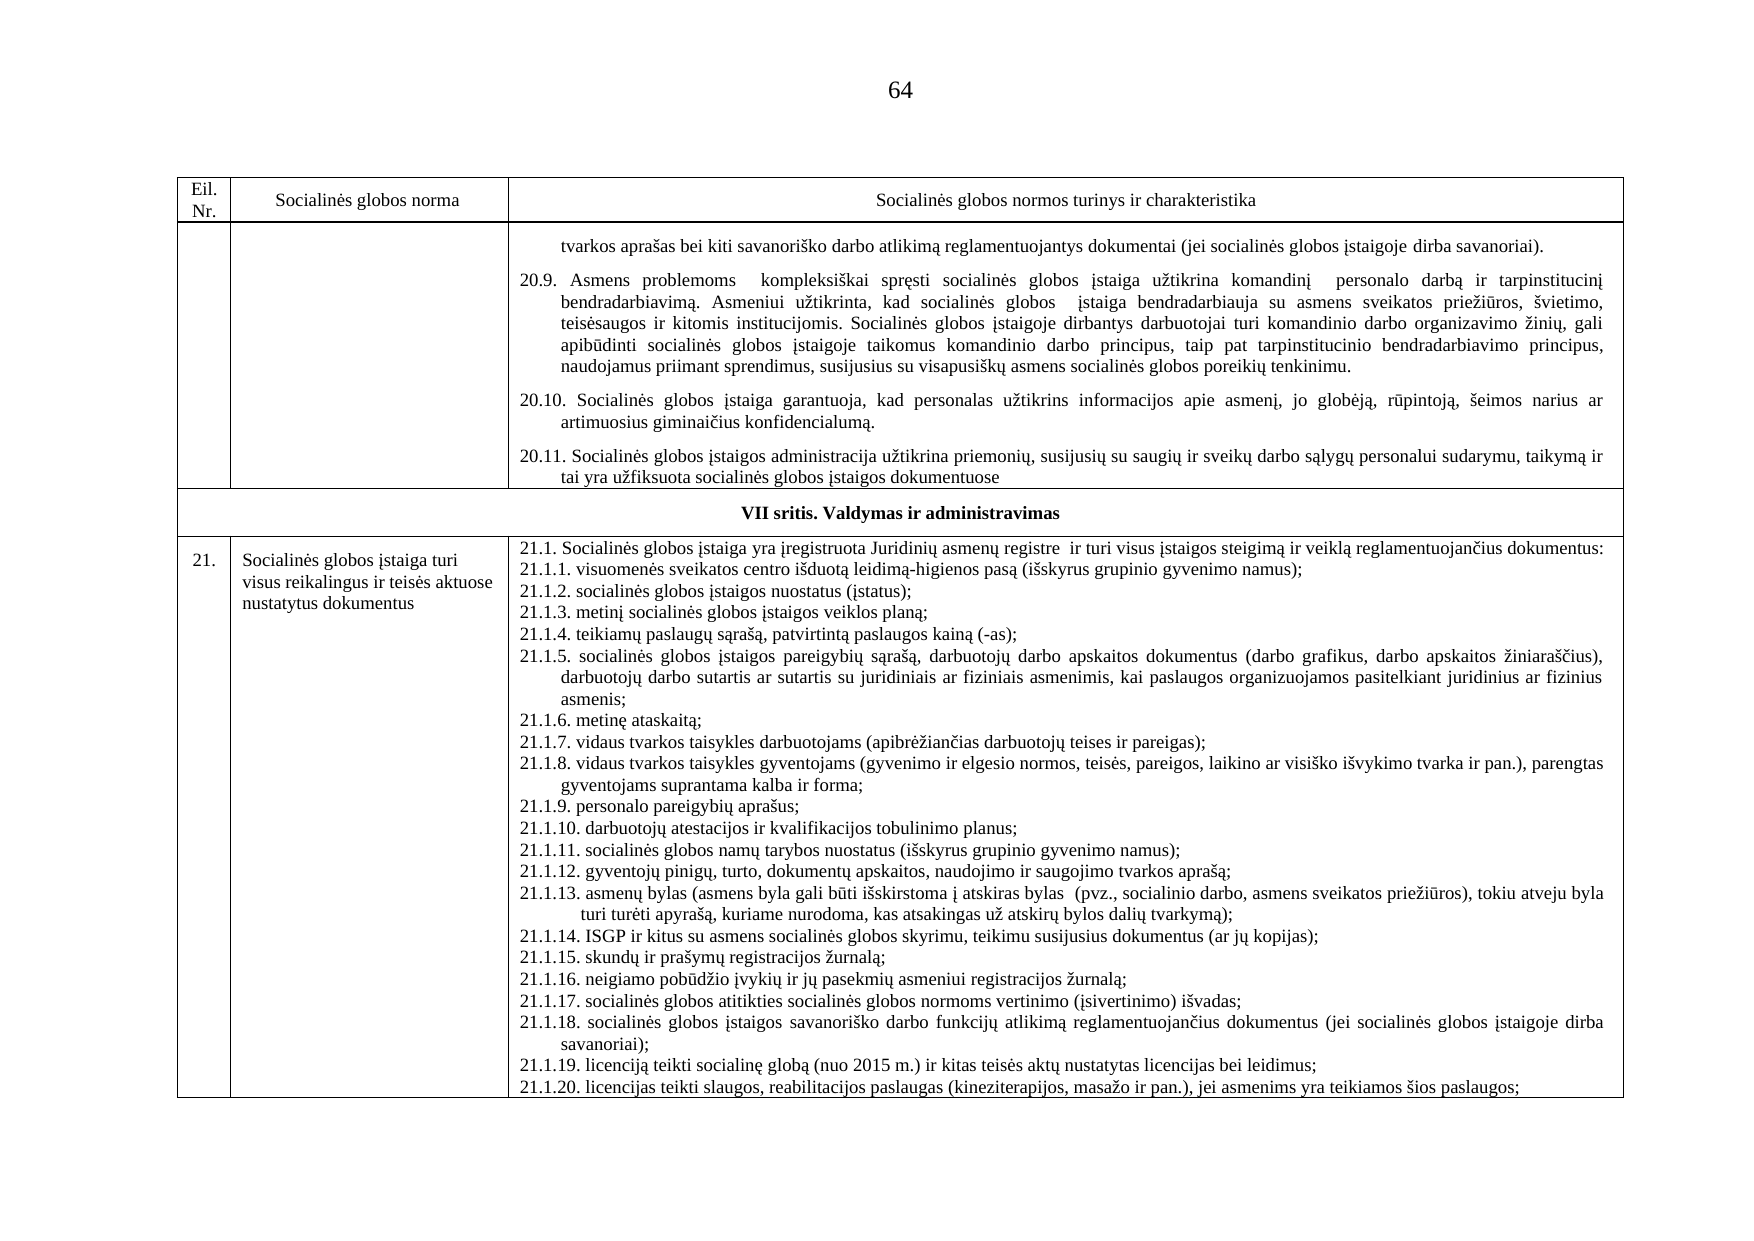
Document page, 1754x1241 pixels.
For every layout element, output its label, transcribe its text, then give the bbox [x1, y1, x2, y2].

table_cell 21. [178, 537, 230, 1097]
table_cell Socialinės globos įstaiga turi visus reikalingus ir teisės aktuose nustatytus dokumentus [231, 537, 508, 1097]
table_header Socialinės globos norma [231, 178, 508, 221]
table_cell tvarkos aprašas bei kiti savanoriško darbo atlikimą reglamentuojantys dokumentai (jei socialinės globos įstaigoje dirba savanoriai). 20.9. Asmens problemoms kompleksiškai spręsti socialinės globos įstaiga užtikrina komandinį personalo darbą ir tarpinstitucinį bendradarbiavimą. Asmeniui užtikrinta, kad socialinės globos įstaiga bendradarbiauja su asmens sveikatos priežiūros, švietimo, teisėsaugos ir kitomis institucijomis. Socialinės globos įstaigoje dirbantys darbuotojai turi komandinio darbo organizavimo žinių, gali apibūdinti socialinės globos įstaigoje taikomus komandinio darbo principus, taip pat tarpinstitucinio bendradarbiavimo principus, naudojamus priimant sprendimus, susijusius su visapusiškų asmens socialinės globos poreikių tenkinimu. 20.10. Socialinės globos įstaiga garantuoja, kad personalas užtikrins informacijos apie asmenį, jo globėją, rūpintoją, šeimos narius ar artimuosius giminaičius konfidencialumą. 20.11. Socialinės globos įstaigos administracija užtikrina priemonių, susijusių su saugių ir sveikų darbo sąlygų personalui sudarymu, taikymą ir tai yra užfiksuota socialinės globos įstaigos dokumentuose [509, 223, 1623, 488]
table_cell [231, 223, 508, 488]
table_header Eil. Nr. [178, 178, 230, 221]
table_header Socialinės globos normos turinys ir charakteristika [509, 178, 1623, 221]
table_cell [178, 223, 230, 488]
table_cell 21.1. Socialinės globos įstaiga yra įregistruota Juridinių asmenų registre ir turi visus įstaigos steigimą ir veiklą reglamentuojančius dokumentus: 21.1.1. visuomenės sveikatos centro išduotą leidimą-higienos pasą (išskyrus grupinio gyvenimo namus); 21.1.2. socialinės globos įstaigos nuostatus (įstatus); 21.1.3. metinį socialinės globos įstaigos veiklos planą; 21.1.4. teikiamų paslaugų sąrašą, patvirtintą paslaugos kainą (-as); 21.1.5. socialinės globos įstaigos pareigybių sąrašą, darbuotojų darbo apskaitos dokumentus (darbo grafikus, darbo apskaitos žiniaraščius), darbuotojų darbo sutartis ar sutartis su juridiniais ar fiziniais asmenimis, kai paslaugos organizuojamos pasitelkiant juridinius ar fizinius asmenis; 21.1.6. metinę ataskaitą; 21.1.7. vidaus tvarkos taisykles darbuotojams (apibrėžiančias darbuotojų teises ir pareigas); 21.1.8. vidaus tvarkos taisykles gyventojams (gyvenimo ir elgesio normos, teisės, pareigos, laikino ar visiško išvykimo tvarka ir pan.), parengtas gyventojams suprantama kalba ir forma; 21.1.9. personalo pareigybių aprašus; 21.1.10. darbuotojų atestacijos ir kvalifikacijos tobulinimo planus; 21.1.11. socialinės globos namų tarybos nuostatus (išskyrus grupinio gyvenimo namus); 21.1.12. gyventojų pinigų, turto, dokumentų apskaitos, naudojimo ir saugojimo tvarkos aprašą; 21.1.13. asmenų bylas (asmens byla gali būti išskirstoma į atskiras bylas (pvz., socialinio darbo, asmens sveikatos priežiūros), tokiu atveju byla turi turėti apyrašą, kuriame nurodoma, kas atsakingas už atskirų bylos dalių tvarkymą); 21.1.14. ISGP ir kitus su asmens socialinės globos skyrimu, teikimu susijusius dokumentus (ar jų kopijas); 21.1.15. skundų ir prašymų registracijos žurnalą; 21.1.16. neigiamo pobūdžio įvykių ir jų pasekmių asmeniui registracijos žurnalą; 21.1.17. socialinės globos atitikties socialinės globos normoms vertinimo (įsivertinimo) išvadas; 21.1.18. socialinės globos įstaigos savanoriško darbo funkcijų atlikimą reglamentuojančius dokumentus (jei socialinės globos įstaigoje dirba savanoriai); 21.1.19. licenciją teikti socialinę globą (nuo 2015 m.) ir kitas teisės aktų nustatytas licencijas bei leidimus; 21.1.20. licencijas teikti slaugos, reabilitacijos paslaugas (kineziterapijos, masažo ir pan.), jei asmenims yra teikiamos šios paslaugos; [509, 537, 1623, 1097]
table_cell VII sritis. Valdymas ir administravimas [178, 489, 1623, 536]
